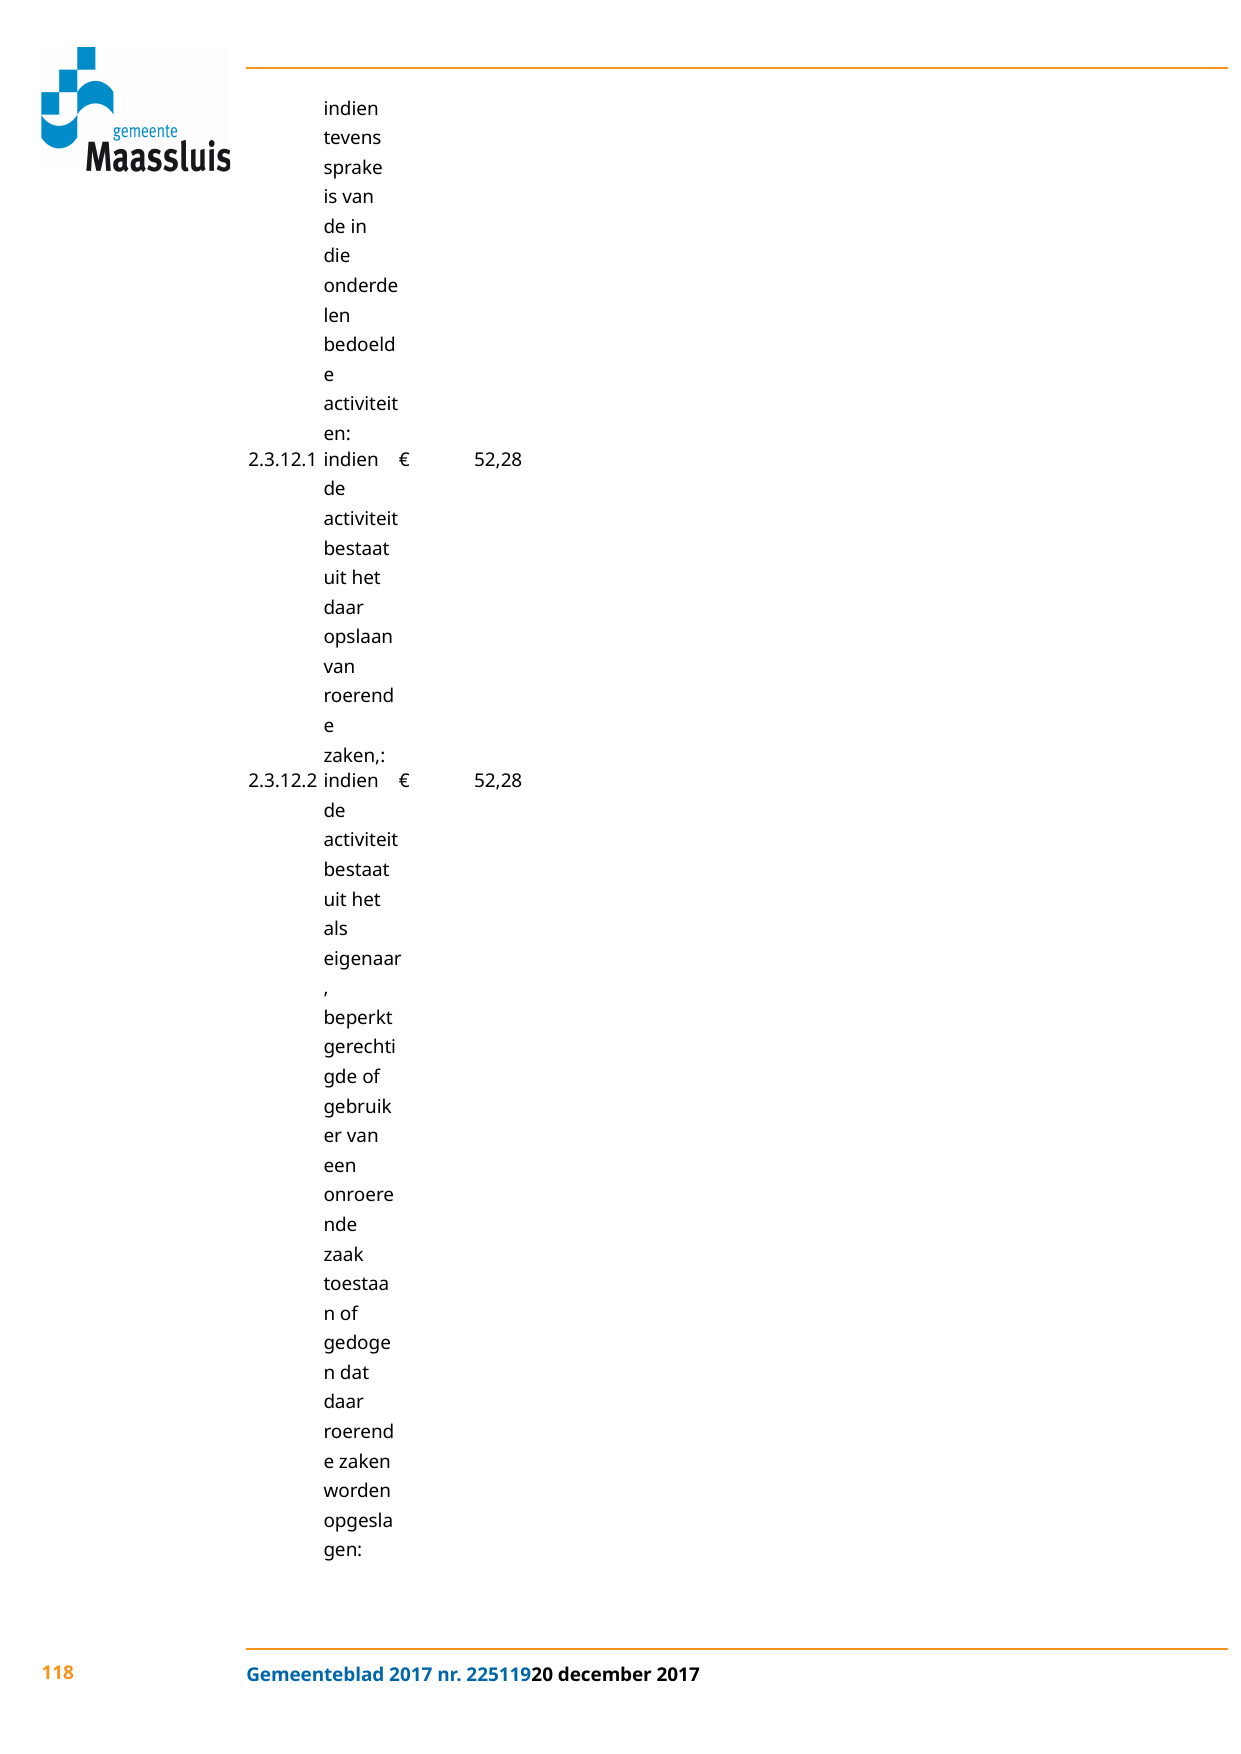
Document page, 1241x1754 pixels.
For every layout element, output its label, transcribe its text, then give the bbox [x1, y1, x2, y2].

table_cell 52,28 [474, 446, 549, 767]
table_cell [474, 95, 549, 446]
table_cell € [399, 446, 474, 767]
table_cell indien de activiteit bestaat uit het daar opslaan van roerende zaken,: [323, 446, 398, 767]
picture [41, 47, 231, 172]
table_cell [474, 1563, 549, 1588]
table_cell indien tevens sprake is van de in die onderdelen bedoelde activiteiten: [323, 95, 398, 446]
table_cell 2.3.12.1 [248, 446, 323, 767]
table_cell [248, 95, 323, 446]
table_cell indien de activiteit bestaat uit het als eigenaar, beperkt gerechtigde of gebruiker van een onroerende zaak toestaan of gedogen dat daar roerende zaken worden opgeslagen: [323, 768, 398, 1562]
picture [41, 47, 77, 92]
table_cell 2.3.12.2 [248, 768, 323, 1562]
table_cell [399, 95, 474, 446]
table_cell 52,28 [474, 768, 549, 1562]
table_cell [323, 1563, 398, 1588]
table_cell [399, 1563, 474, 1588]
table_cell [248, 1563, 323, 1588]
table_cell € [399, 768, 474, 1562]
